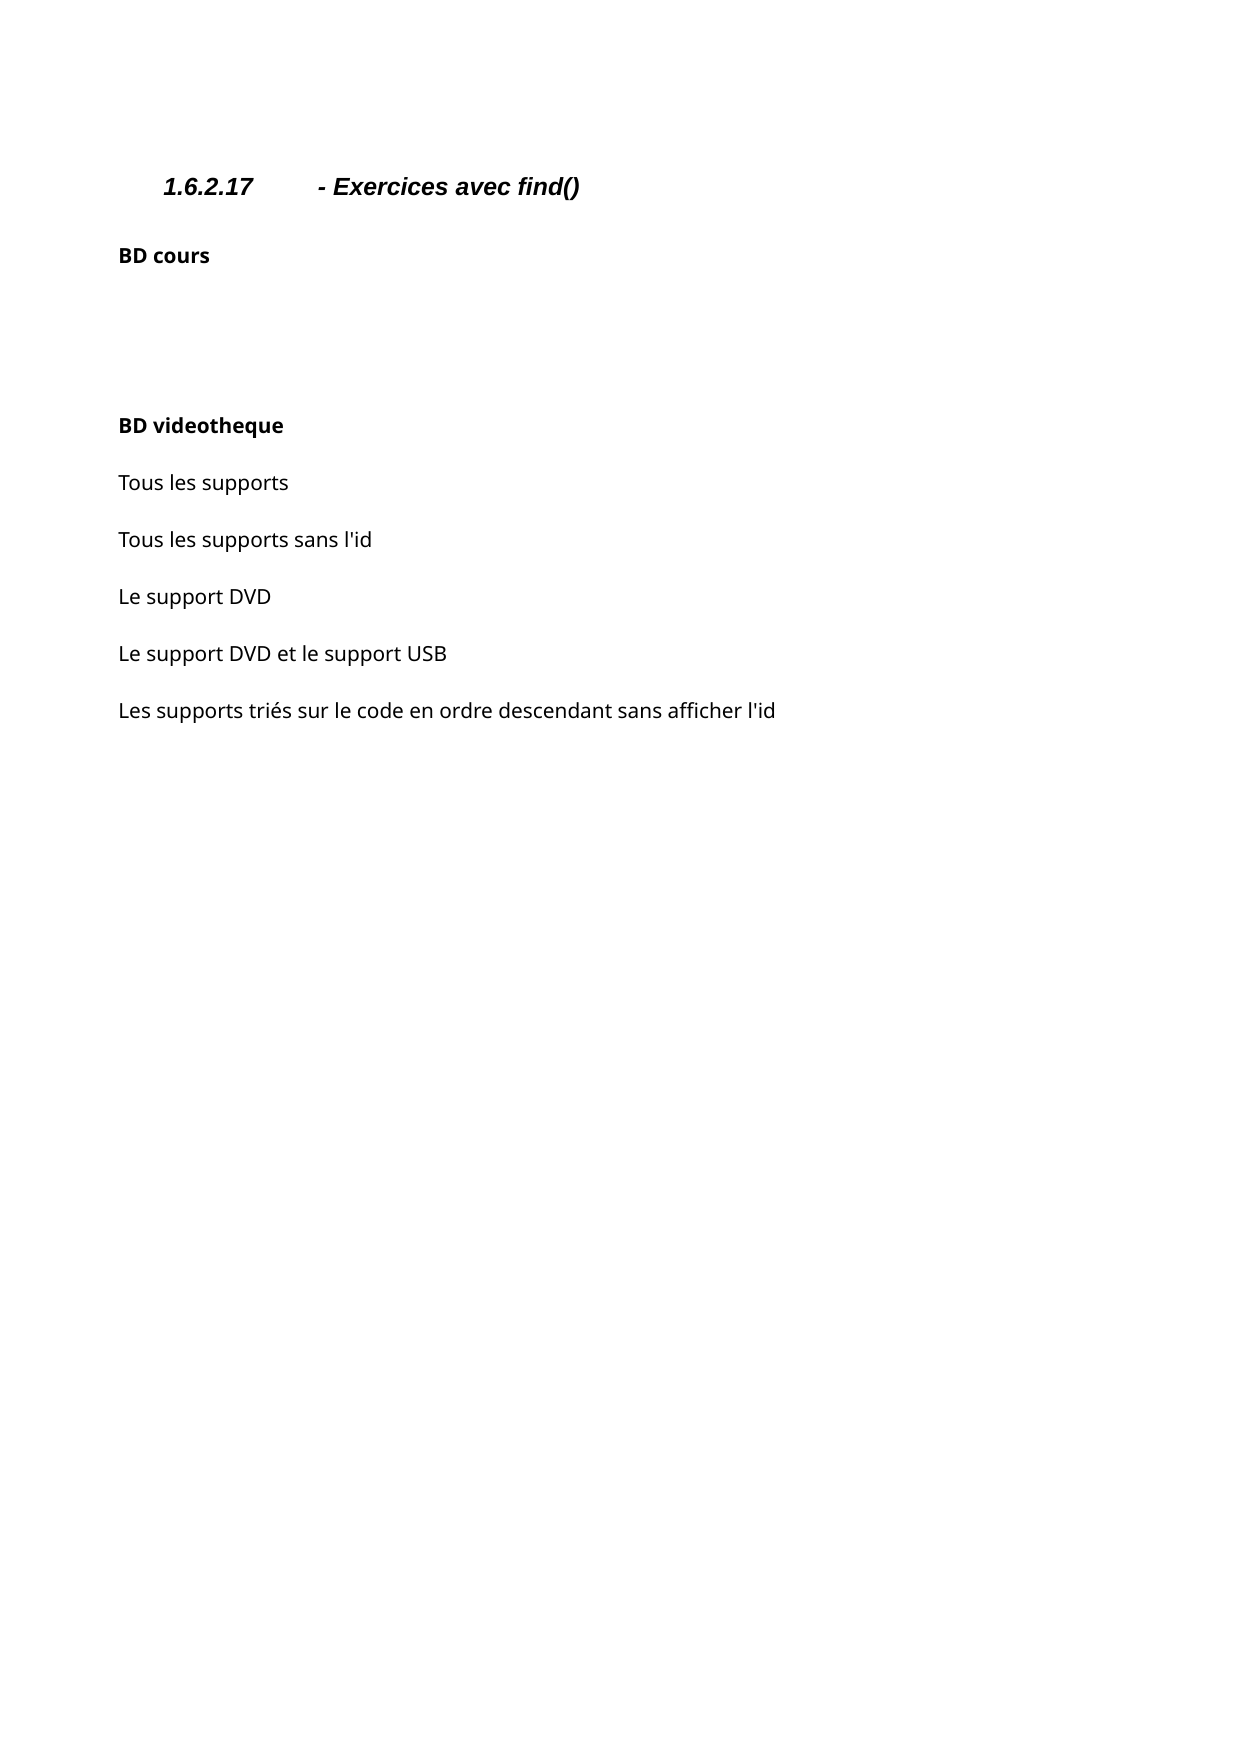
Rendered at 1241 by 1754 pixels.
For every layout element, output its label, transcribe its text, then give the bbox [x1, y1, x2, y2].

text BD videotheque [118, 412, 1122, 440]
text Le support DVD et le support USB [118, 639, 1122, 668]
text Les supports triés sur le code en ordre descendant sans afficher l'id [118, 696, 1122, 724]
text Le support DVD [118, 582, 1122, 611]
text Tous les supports sans l'id [118, 525, 1122, 554]
text BD cours [118, 241, 1122, 269]
subtitle - Exercices avec find() [163, 172, 1122, 200]
text Tous les supports [118, 468, 1122, 497]
